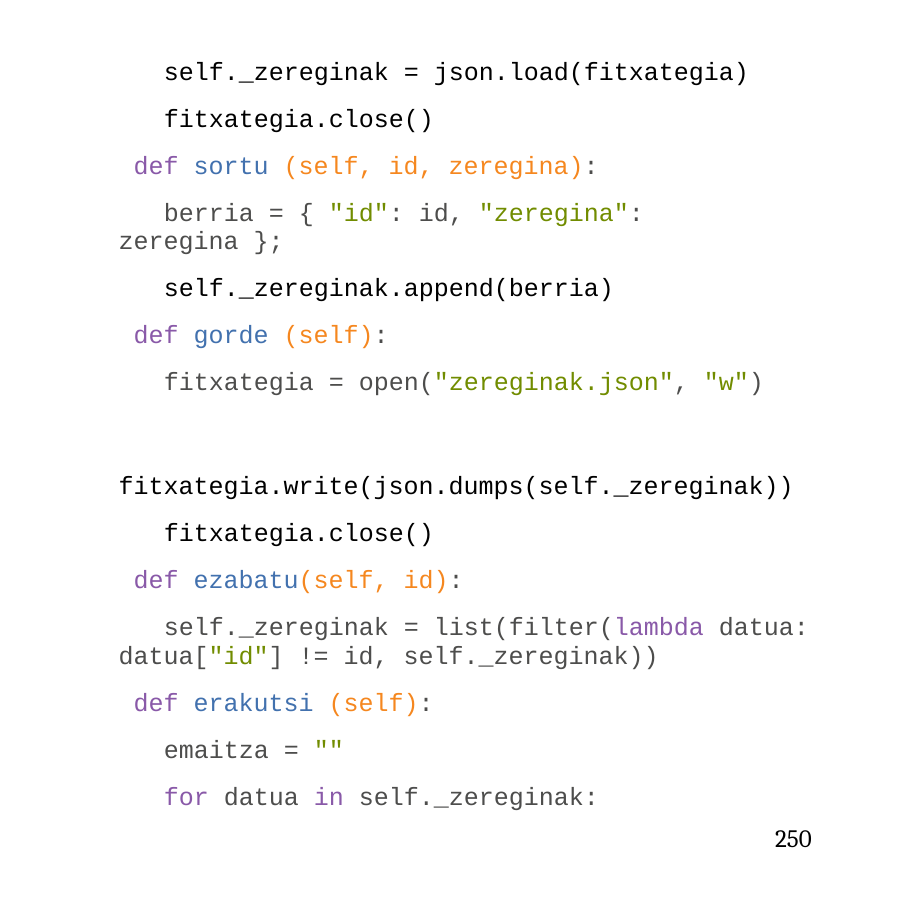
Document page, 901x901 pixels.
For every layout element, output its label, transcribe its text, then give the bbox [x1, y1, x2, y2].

text def ezabatu(self, id): [118, 568, 811, 596]
text def sortu (self, id, zeregina): [118, 153, 811, 182]
text for datua in self._zereginak: [118, 784, 811, 813]
text def gorde (self): [118, 323, 811, 351]
text fitxategia.close() [118, 106, 811, 134]
text emaitza = "" [118, 737, 811, 766]
text berria = { "id": id, "zeregina": zeregina }; [118, 200, 811, 257]
text fitxategia.write(json.dumps(self._zereginak)) [118, 417, 811, 502]
text self._zereginak = json.load(fitxategia) [118, 59, 811, 87]
text self._zereginak.append(berria) [118, 276, 811, 304]
text fitxategia = open("zereginak.json", "w") [118, 370, 811, 398]
text fitxategia.close() [118, 521, 811, 549]
text self._zereginak = list(filter(lambda datua: datua["id"] != id, self._zereginak)) [118, 615, 811, 672]
text def erakutsi (self): [118, 690, 811, 719]
